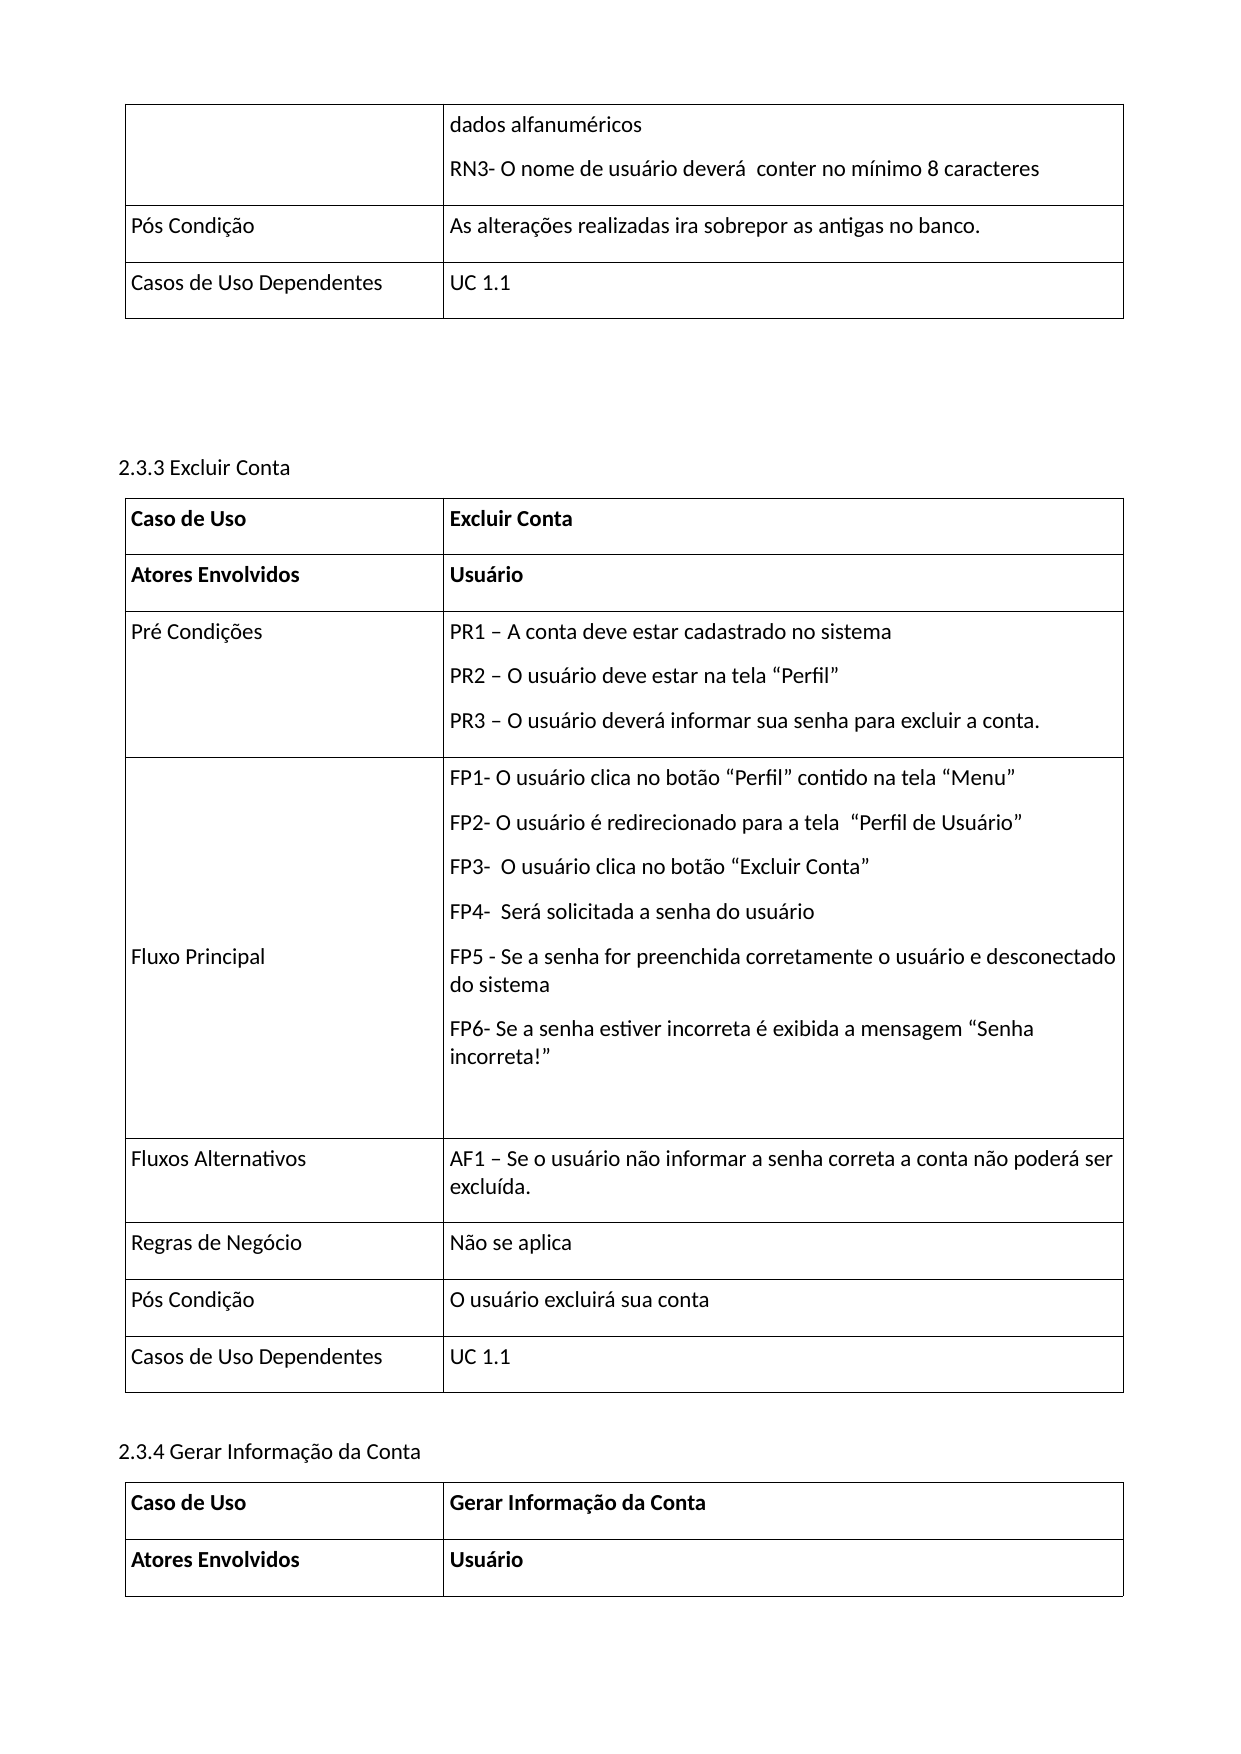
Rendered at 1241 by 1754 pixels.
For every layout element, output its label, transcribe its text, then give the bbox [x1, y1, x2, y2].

text 2.3.4 Gerar Informação da Conta [118, 1437, 1122, 1466]
table_cell Usuário [444, 555, 1123, 611]
table_cell Atores Envolvidos [126, 555, 443, 611]
subtitle 2.3.3 Excluir Conta [118, 453, 1122, 481]
table_cell [126, 105, 443, 205]
table_header Gerar Informação da Conta [444, 1483, 1123, 1539]
table_cell UC 1.1 [444, 263, 1123, 318]
table_cell Casos de Uso Dependentes [126, 263, 443, 318]
table_cell Fluxo Principal [126, 758, 443, 1138]
table_header Excluir Conta [444, 499, 1123, 554]
table_cell PR1 – A conta deve estar cadastrado no sistema PR2 – O usuário deve estar na tela “Perfil” PR3 – O usuário deverá informar sua senha para excluir a conta. [444, 612, 1123, 757]
table_cell O usuário excluirá sua conta [444, 1280, 1123, 1336]
table_cell As alterações realizadas ira sobrepor as antigas no banco. [444, 206, 1123, 261]
table_cell UC 1.1 [444, 1337, 1123, 1392]
table_cell Não se aplica [444, 1223, 1123, 1279]
table_cell Usuário [444, 1540, 1123, 1596]
table_cell Fluxos Alternativos [126, 1139, 443, 1222]
table_cell Atores Envolvidos [126, 1540, 443, 1596]
table_header Caso de Uso [126, 499, 443, 554]
table_cell Pré Condições [126, 612, 443, 757]
table_cell Casos de Uso Dependentes [126, 1337, 443, 1392]
table_cell dados alfanuméricos RN3- O nome de usuário deverá conter no mínimo 8 caracteres [444, 105, 1123, 205]
table_cell Regras de Negócio [126, 1223, 443, 1279]
table_cell Pós Condição [126, 1280, 443, 1336]
table_cell Pós Condição [126, 206, 443, 261]
table_cell FP1- O usuário clica no botão “Perfil” contido na tela “Menu” FP2- O usuário é redirecionado para a tela “Perfil de Usuário” FP3- O usuário clica no botão “Excluir Conta” FP4- Será solicitada a senha do usuário FP5 - Se a senha for preenchida corretamente o usuário e desconectado do sistema FP6- Se a senha estiver incorreta é exibida a mensagem “Senha incorreta!” [444, 758, 1123, 1138]
table_header Caso de Uso [126, 1483, 443, 1539]
table_cell AF1 – Se o usuário não informar a senha correta a conta não poderá ser excluída. [444, 1139, 1123, 1222]
